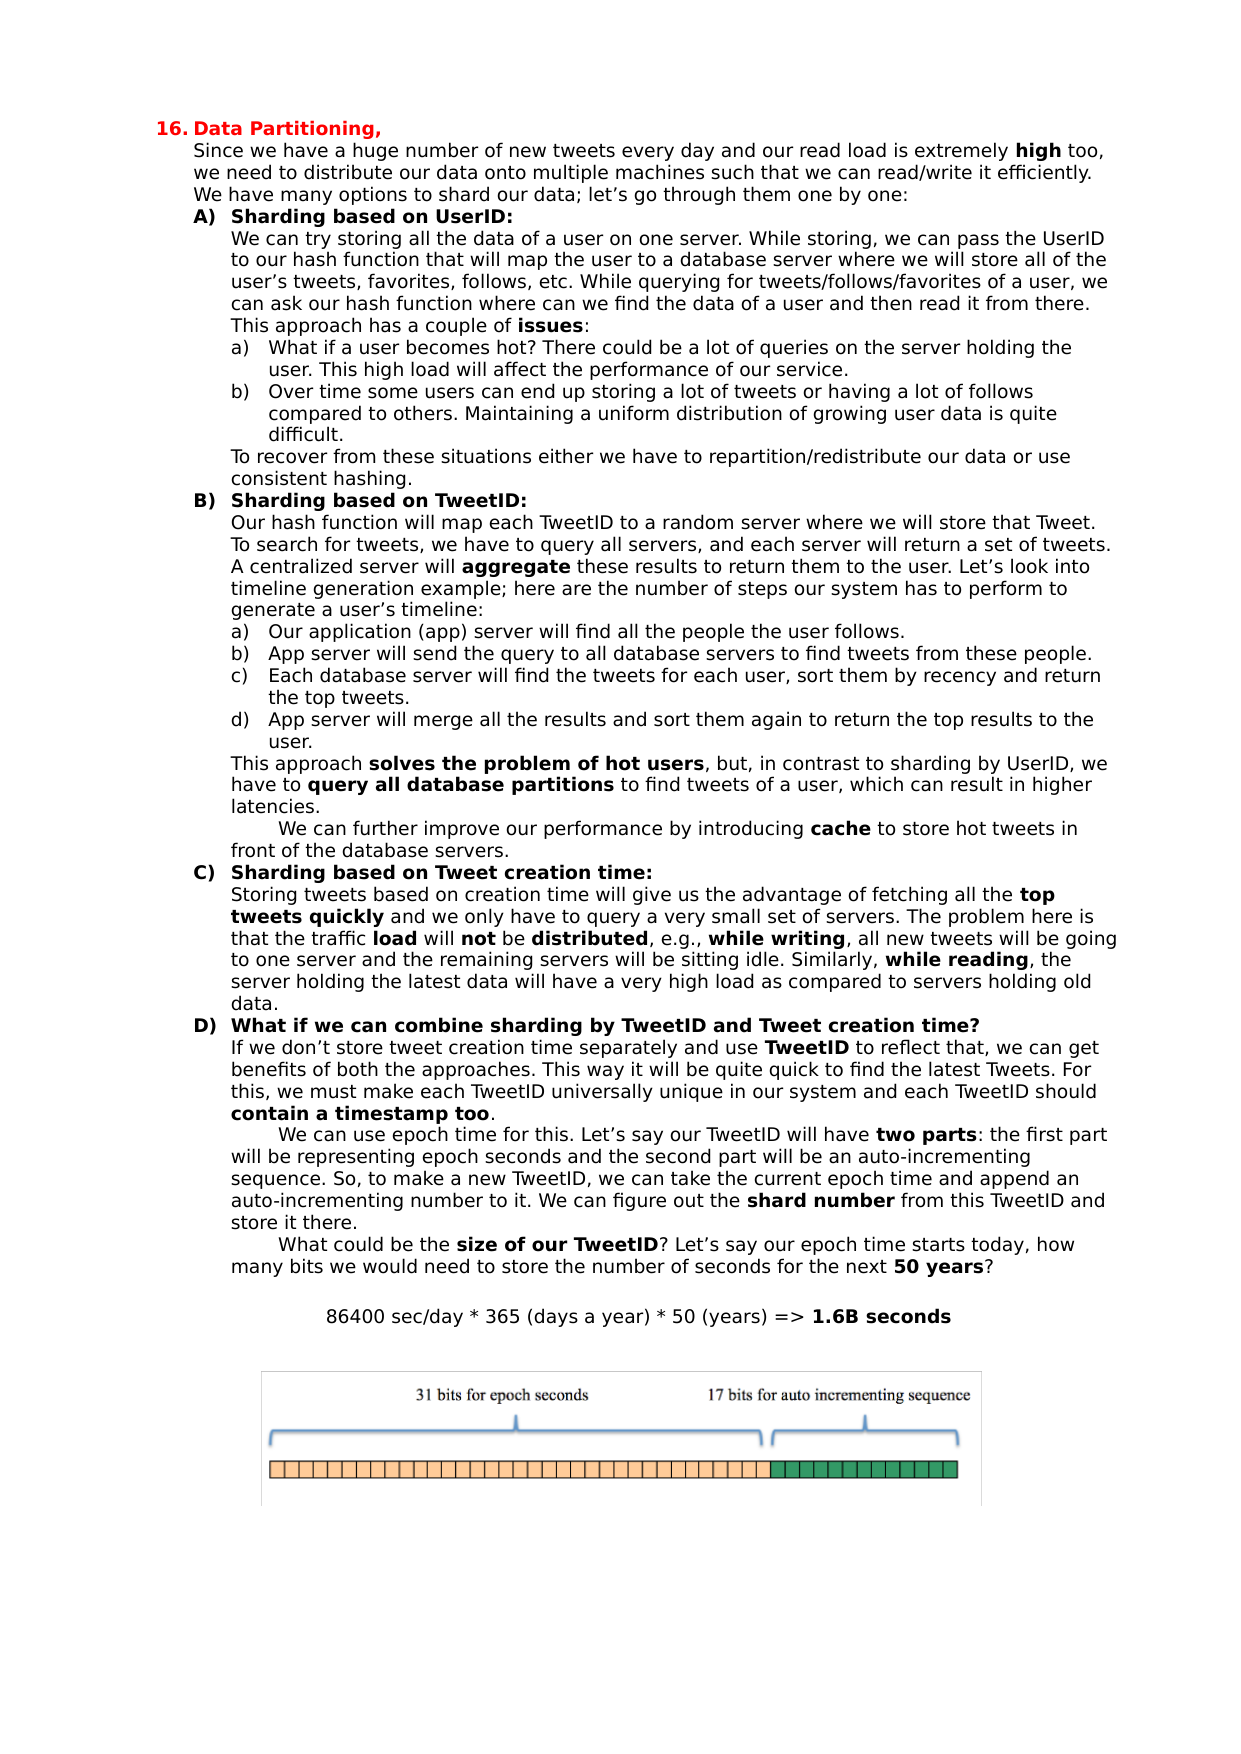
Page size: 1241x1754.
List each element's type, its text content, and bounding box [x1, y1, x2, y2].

list We can try storing all the data of a user on one server. While storing, we can pass the UserID to our hash function that will map the user to a database server where we will store all of the user’s tweets, favorites, follows, etc. While querying for tweets/follows/favorites of a user, we can ask our hash function where can we find the data of a user and then read it from there. This approach has a couple of issues: [193, 227, 1122, 337]
list This approach solves the problem of hot users, but, in contrast to sharding by UserID, we have to query all database partitions to find tweets of a user, which can result in higher latencies. [193, 752, 1122, 818]
list App server will merge all the results and sort them again to return the top results to the user. [231, 709, 1122, 752]
list To recover from these situations either we have to repartition/redistribute our data or use consistent hashing. [193, 446, 1122, 490]
list Storing tweets based on creation time will give us the advantage of fetching all the top tweets quickly and we only have to query a very small set of servers. The problem here is that the traffic load will not be distributed, e.g., while writing, all new tweets will be going to one server and the remaining servers will be sitting idle. Similarly, while reading, the server holding the latest data will have a very high load as compared to servers holding old data. [193, 884, 1122, 1015]
list Data Partitioning, [156, 118, 1122, 140]
list Our hash function will map each TweetID to a random server where we will store that Tweet. To search for tweets, we have to query all servers, and each server will return a set of tweets. A centralized server will aggregate these results to return them to the user. Let’s look into timeline generation example; here are the number of steps our system has to perform to generate a user’s timeline: [193, 512, 1122, 621]
list Since we have a huge number of new tweets every day and our read load is extremely high too, we need to distribute our data onto multiple machines such that we can read/write it efficiently. We have many options to shard our data; let’s go through them one by one: [156, 140, 1122, 206]
list What if we can combine sharding by TweetID and Tweet creation time? [193, 1015, 1122, 1037]
list Sharding based on Tweet creation time: [193, 862, 1122, 884]
list Each database server will find the tweets for each user, sort them by recency and return the top tweets. [231, 665, 1122, 709]
list What if a user becomes hot? There could be a lot of queries on the server holding the user. This high load will affect the performance of our service. [231, 337, 1122, 381]
list Over time some users can end up storing a lot of tweets or having a lot of follows compared to others. Maintaining a uniform distribution of growing user data is quite difficult. [231, 381, 1122, 446]
list Sharding based on TweetID: [193, 490, 1122, 512]
list If we don’t store tweet creation time separately and use TweetID to reflect that, we can get benefits of both the approaches. This way it will be quite quick to find the latest Tweets. For this, we must make each TweetID universally unique in our system and each TweetID should contain a timestamp too. [193, 1037, 1122, 1124]
list We can use epoch time for this. Let’s say our TweetID will have two parts: the first part will be representing epoch seconds and the second part will be an auto-incrementing sequence. So, to make a new TweetID, we can take the current epoch time and append an auto-incrementing number to it. We can figure out the shard number from this TweetID and store it there. [193, 1124, 1122, 1234]
list We can further improve our performance by introducing cache to store hot tweets in front of the database servers. [193, 818, 1122, 862]
picture [242, 1356, 998, 1506]
list What could be the size of our TweetID? Let’s say our epoch time starts today, how many bits we would need to store the number of seconds for the next 50 years? [193, 1234, 1122, 1277]
list Sharding based on UserID: [193, 206, 1122, 227]
list Our application (app) server will find all the people the user follows. [231, 621, 1122, 643]
list 86400 sec/day * 365 (days a year) * 50 (years) => 1.6B seconds [193, 1306, 1122, 1328]
list App server will send the query to all database servers to find tweets from these people. [231, 643, 1122, 665]
